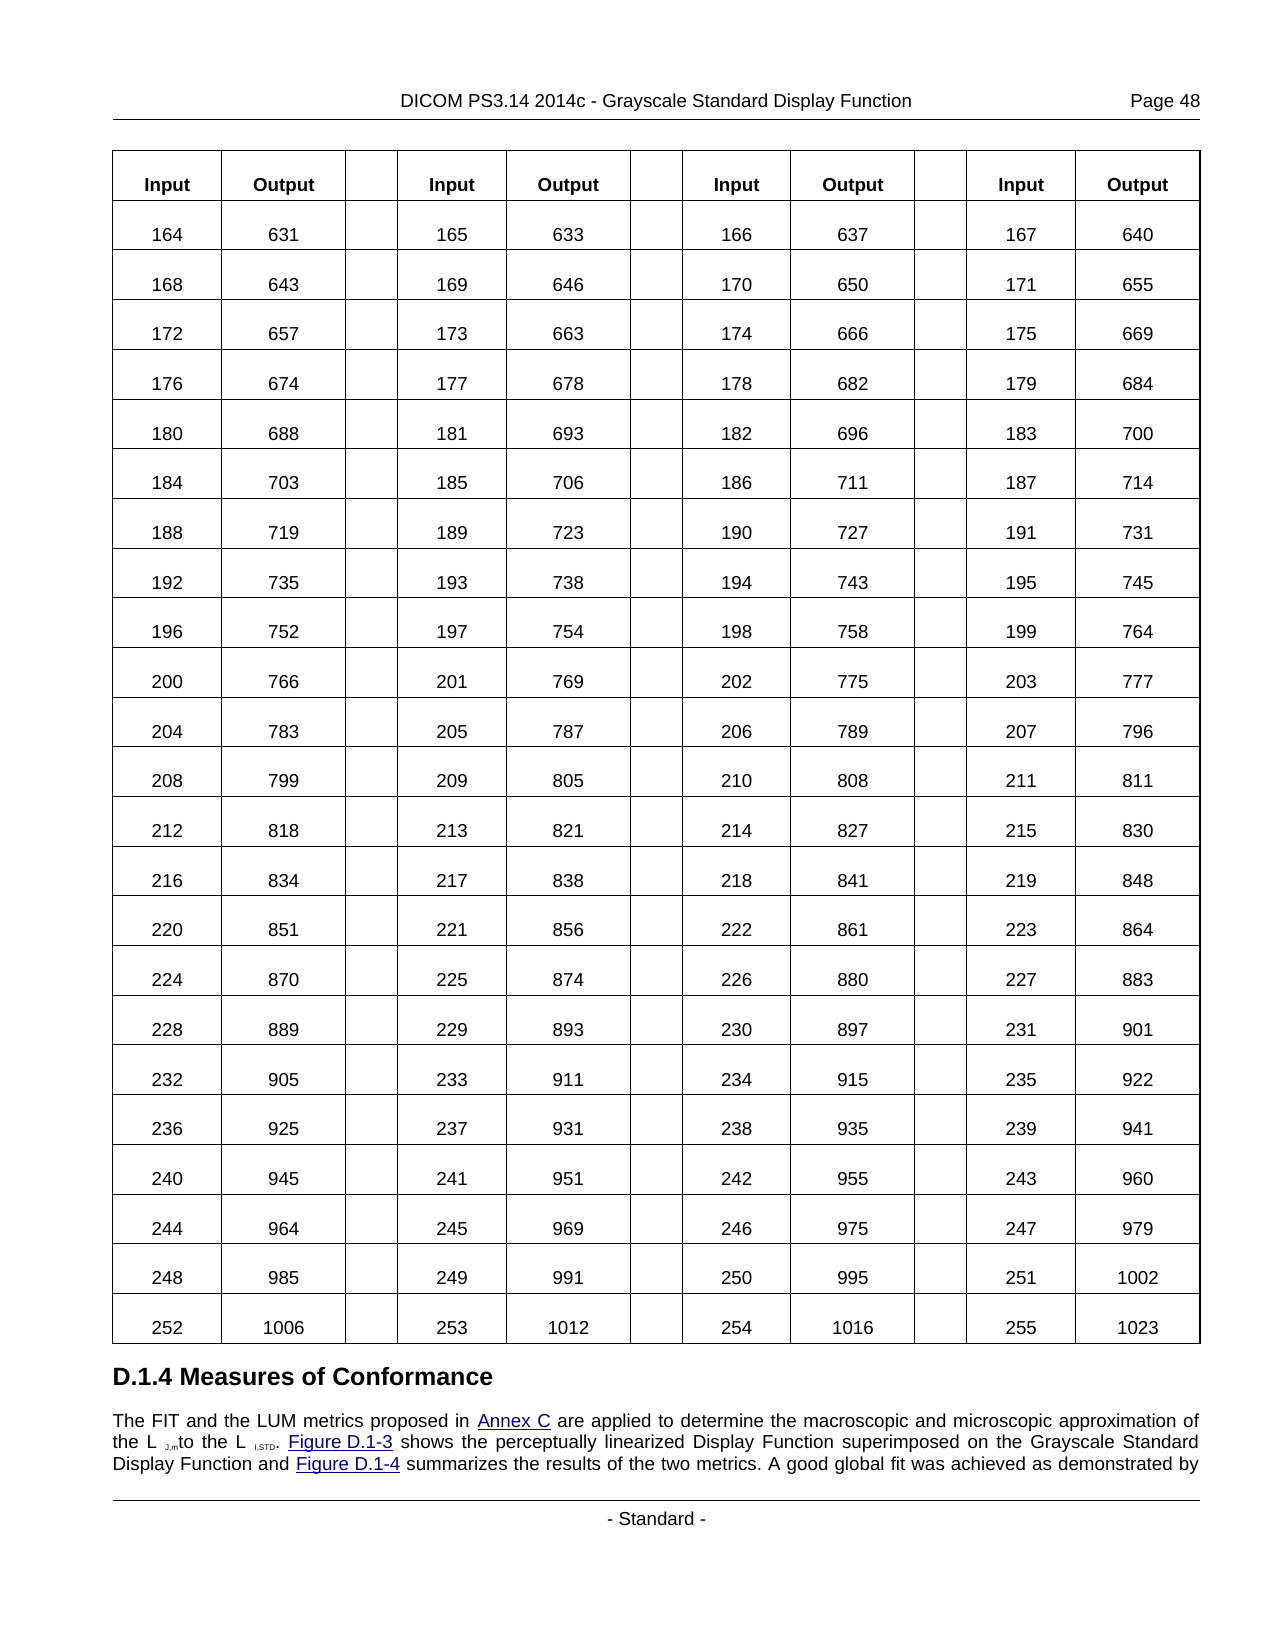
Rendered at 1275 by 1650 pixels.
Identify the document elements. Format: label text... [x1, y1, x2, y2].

table_cell 169 [398, 250, 506, 299]
table_cell 249 [398, 1244, 506, 1293]
table_cell 195 [967, 549, 1075, 597]
table_cell 251 [967, 1244, 1075, 1293]
table_cell 213 [398, 797, 506, 846]
table_cell [631, 499, 682, 547]
table_cell 219 [967, 847, 1075, 895]
table_cell [631, 747, 682, 796]
table_cell 714 [1076, 449, 1199, 498]
table_cell 208 [113, 747, 221, 796]
table_cell 834 [222, 847, 345, 895]
table_cell 239 [967, 1095, 1075, 1144]
table_cell 851 [222, 896, 345, 945]
table_cell [631, 350, 682, 398]
table_cell [631, 698, 682, 746]
table_header [631, 151, 682, 200]
table_header [915, 151, 966, 200]
table_cell 173 [398, 300, 506, 349]
table_cell 204 [113, 698, 221, 746]
table_cell [915, 896, 966, 945]
table_cell 861 [791, 896, 914, 945]
table_header [346, 151, 397, 200]
table_cell 719 [222, 499, 345, 547]
table_cell [346, 1294, 397, 1342]
table_cell 696 [791, 400, 914, 448]
table_cell 640 [1076, 201, 1199, 249]
table_cell [346, 1195, 397, 1243]
text D.1.4 Measures of Conformance [112, 1362, 1200, 1391]
table_cell 688 [222, 400, 345, 448]
table_cell 175 [967, 300, 1075, 349]
table_cell 196 [113, 598, 221, 647]
table_cell 838 [507, 847, 630, 895]
table_cell 236 [113, 1095, 221, 1144]
table_cell 1023 [1076, 1294, 1199, 1342]
table_cell 711 [791, 449, 914, 498]
table_cell 220 [113, 896, 221, 945]
table_cell 991 [507, 1244, 630, 1293]
table_cell 703 [222, 449, 345, 498]
table_cell [346, 350, 397, 398]
table_cell 178 [683, 350, 790, 398]
table_cell 214 [683, 797, 790, 846]
table_cell [631, 648, 682, 697]
table_cell 253 [398, 1294, 506, 1342]
table_cell 172 [113, 300, 221, 349]
table_cell 818 [222, 797, 345, 846]
table_cell 880 [791, 946, 914, 995]
table_cell 643 [222, 250, 345, 299]
table_cell 227 [967, 946, 1075, 995]
table_cell 225 [398, 946, 506, 995]
table_cell 911 [507, 1045, 630, 1094]
table_cell 787 [507, 698, 630, 746]
table_cell 693 [507, 400, 630, 448]
table_header Output [507, 151, 630, 200]
table_cell 240 [113, 1145, 221, 1193]
table_cell 177 [398, 350, 506, 398]
table_cell 174 [683, 300, 790, 349]
table_cell 222 [683, 896, 790, 945]
table_cell 244 [113, 1195, 221, 1243]
table_cell [631, 1045, 682, 1094]
table_header Input [398, 151, 506, 200]
table_cell 727 [791, 499, 914, 547]
table_cell 241 [398, 1145, 506, 1193]
table_cell [346, 1145, 397, 1193]
table_cell 167 [967, 201, 1075, 249]
table_cell [915, 996, 966, 1044]
table_cell 192 [113, 549, 221, 597]
table_cell 864 [1076, 896, 1199, 945]
table_cell 181 [398, 400, 506, 448]
table_cell 189 [398, 499, 506, 547]
table_cell [915, 847, 966, 895]
table_cell 226 [683, 946, 790, 995]
table_cell 229 [398, 996, 506, 1044]
table_header Output [791, 151, 914, 200]
table_header Output [222, 151, 345, 200]
table_header Output [1076, 151, 1199, 200]
table_cell 197 [398, 598, 506, 647]
table_cell 243 [967, 1145, 1075, 1193]
table_cell 955 [791, 1145, 914, 1193]
table_cell 184 [113, 449, 221, 498]
table_cell 738 [507, 549, 630, 597]
table_cell [346, 698, 397, 746]
table_cell 187 [967, 449, 1075, 498]
table_cell 176 [113, 350, 221, 398]
table_cell 646 [507, 250, 630, 299]
table_cell [915, 201, 966, 249]
table_cell 985 [222, 1244, 345, 1293]
table_cell 231 [967, 996, 1075, 1044]
table_cell [631, 996, 682, 1044]
table_cell 207 [967, 698, 1075, 746]
table_cell 706 [507, 449, 630, 498]
table_cell 731 [1076, 499, 1199, 547]
table_cell 901 [1076, 996, 1199, 1044]
table_cell [631, 449, 682, 498]
table_cell [631, 201, 682, 249]
table_cell 663 [507, 300, 630, 349]
table_cell 964 [222, 1195, 345, 1243]
table_cell [915, 449, 966, 498]
table_cell [915, 1244, 966, 1293]
table_cell 752 [222, 598, 345, 647]
table_cell 925 [222, 1095, 345, 1144]
table_cell 960 [1076, 1145, 1199, 1193]
table_cell 830 [1076, 797, 1199, 846]
table_cell [346, 499, 397, 547]
table_cell [346, 300, 397, 349]
table_cell 1016 [791, 1294, 914, 1342]
table_cell [915, 1095, 966, 1144]
table_cell 841 [791, 847, 914, 895]
table_cell [915, 1294, 966, 1342]
table_cell [631, 896, 682, 945]
table_cell [631, 598, 682, 647]
table_cell 631 [222, 201, 345, 249]
table_cell 206 [683, 698, 790, 746]
table_cell [915, 549, 966, 597]
table_cell 179 [967, 350, 1075, 398]
table_cell [915, 1145, 966, 1193]
table_cell 723 [507, 499, 630, 547]
table_cell 811 [1076, 747, 1199, 796]
table_cell 166 [683, 201, 790, 249]
table_cell 743 [791, 549, 914, 597]
table_cell 669 [1076, 300, 1199, 349]
table_cell [915, 648, 966, 697]
table_cell [631, 1095, 682, 1144]
table_cell 246 [683, 1195, 790, 1243]
table_cell [346, 201, 397, 249]
table_cell [915, 1195, 966, 1243]
table_cell [631, 1145, 682, 1193]
table_cell [915, 797, 966, 846]
table_cell 889 [222, 996, 345, 1044]
table_cell 221 [398, 896, 506, 945]
table_cell 233 [398, 1045, 506, 1094]
table_cell 247 [967, 1195, 1075, 1243]
table_cell [631, 946, 682, 995]
table_cell 922 [1076, 1045, 1199, 1094]
table_cell [346, 1095, 397, 1144]
table_cell 637 [791, 201, 914, 249]
table_cell 194 [683, 549, 790, 597]
table_cell 775 [791, 648, 914, 697]
table_cell 200 [113, 648, 221, 697]
table_cell 250 [683, 1244, 790, 1293]
table_cell 215 [967, 797, 1075, 846]
text The FIT and the LUM metrics proposed in Annex C are applied to determine the macroscopic and microscopic approximation of the L J,mto the L I,STD. Figure D.1-3 shows the perceptually linearized Display Function superimposed on the Grayscale Standard Display Function and Figure D.1-4 summarizes the results of the two metrics. A good global fit was achieved as demonstrated by [112, 1410, 1200, 1474]
table_cell 678 [507, 350, 630, 398]
table_cell [346, 598, 397, 647]
table_cell [915, 747, 966, 796]
table_cell [631, 300, 682, 349]
table_cell [346, 250, 397, 299]
table_cell 170 [683, 250, 790, 299]
table_cell 228 [113, 996, 221, 1044]
table_cell 235 [967, 1045, 1075, 1094]
table_cell 210 [683, 747, 790, 796]
table_cell 252 [113, 1294, 221, 1342]
table_cell 682 [791, 350, 914, 398]
table_cell [346, 996, 397, 1044]
table_header Input [683, 151, 790, 200]
table_cell 255 [967, 1294, 1075, 1342]
table_cell [346, 946, 397, 995]
table_cell 1006 [222, 1294, 345, 1342]
table_cell 191 [967, 499, 1075, 547]
table_header Input [967, 151, 1075, 200]
table_cell 935 [791, 1095, 914, 1144]
table_cell 995 [791, 1244, 914, 1293]
table_cell 758 [791, 598, 914, 647]
table_cell [346, 747, 397, 796]
table_cell 245 [398, 1195, 506, 1243]
table_cell 198 [683, 598, 790, 647]
table_cell 234 [683, 1045, 790, 1094]
table_cell 237 [398, 1095, 506, 1144]
table_cell 874 [507, 946, 630, 995]
table_cell 248 [113, 1244, 221, 1293]
table_cell 684 [1076, 350, 1199, 398]
table_cell 171 [967, 250, 1075, 299]
table_cell [915, 946, 966, 995]
table_cell 199 [967, 598, 1075, 647]
table_cell 218 [683, 847, 790, 895]
table_cell 666 [791, 300, 914, 349]
table_cell 211 [967, 747, 1075, 796]
table_cell 905 [222, 1045, 345, 1094]
table_cell [915, 350, 966, 398]
table_cell [915, 698, 966, 746]
table_cell 893 [507, 996, 630, 1044]
table_cell 193 [398, 549, 506, 597]
table_cell 796 [1076, 698, 1199, 746]
table_cell 180 [113, 400, 221, 448]
table_cell 700 [1076, 400, 1199, 448]
table_cell 735 [222, 549, 345, 597]
table_cell [346, 847, 397, 895]
table_cell 754 [507, 598, 630, 647]
table_cell [631, 1195, 682, 1243]
table_cell 764 [1076, 598, 1199, 647]
table_cell [346, 449, 397, 498]
table_cell [346, 896, 397, 945]
table_cell [346, 549, 397, 597]
table_cell 821 [507, 797, 630, 846]
table_cell 783 [222, 698, 345, 746]
table_cell 201 [398, 648, 506, 697]
table_cell [346, 1045, 397, 1094]
table_cell 769 [507, 648, 630, 697]
table_cell [346, 797, 397, 846]
table_cell 655 [1076, 250, 1199, 299]
table_cell 789 [791, 698, 914, 746]
table_cell 777 [1076, 648, 1199, 697]
table_cell 183 [967, 400, 1075, 448]
table_header Input [113, 151, 221, 200]
table_cell [631, 847, 682, 895]
table_cell [346, 648, 397, 697]
table_cell [915, 300, 966, 349]
table_cell [915, 400, 966, 448]
table_cell 674 [222, 350, 345, 398]
table_cell [631, 400, 682, 448]
table_cell 230 [683, 996, 790, 1044]
table_cell 188 [113, 499, 221, 547]
table_cell 223 [967, 896, 1075, 945]
table_cell 870 [222, 946, 345, 995]
table_cell 1002 [1076, 1244, 1199, 1293]
table_cell 856 [507, 896, 630, 945]
table_cell 827 [791, 797, 914, 846]
table_cell 969 [507, 1195, 630, 1243]
table_cell [631, 1294, 682, 1342]
table_cell 238 [683, 1095, 790, 1144]
table_cell 232 [113, 1045, 221, 1094]
table_cell 848 [1076, 847, 1199, 895]
table_cell 808 [791, 747, 914, 796]
table_cell 979 [1076, 1195, 1199, 1243]
table_cell 186 [683, 449, 790, 498]
table_cell 185 [398, 449, 506, 498]
table_cell 799 [222, 747, 345, 796]
table_cell 202 [683, 648, 790, 697]
table_cell 931 [507, 1095, 630, 1144]
table_cell 941 [1076, 1095, 1199, 1144]
table_cell [631, 797, 682, 846]
table_cell 164 [113, 201, 221, 249]
table_cell 633 [507, 201, 630, 249]
table_cell [915, 1045, 966, 1094]
table_cell 182 [683, 400, 790, 448]
table_cell [631, 1244, 682, 1293]
table_cell 766 [222, 648, 345, 697]
table_cell 975 [791, 1195, 914, 1243]
table_cell 657 [222, 300, 345, 349]
table_cell 209 [398, 747, 506, 796]
table_cell 212 [113, 797, 221, 846]
table_cell [631, 250, 682, 299]
table_cell 224 [113, 946, 221, 995]
table_cell 165 [398, 201, 506, 249]
table_cell [631, 549, 682, 597]
table_cell 897 [791, 996, 914, 1044]
table_cell 745 [1076, 549, 1199, 597]
table_cell [915, 598, 966, 647]
table_cell [915, 250, 966, 299]
table_cell [915, 499, 966, 547]
table_cell 254 [683, 1294, 790, 1342]
table_cell 650 [791, 250, 914, 299]
table_cell 216 [113, 847, 221, 895]
table_cell [346, 400, 397, 448]
table_cell 168 [113, 250, 221, 299]
table_cell 915 [791, 1045, 914, 1094]
table_cell [346, 1244, 397, 1293]
table_cell 1012 [507, 1294, 630, 1342]
table_cell 945 [222, 1145, 345, 1193]
table_cell 190 [683, 499, 790, 547]
table_cell 217 [398, 847, 506, 895]
table_cell 883 [1076, 946, 1199, 995]
table_cell 805 [507, 747, 630, 796]
table_cell 205 [398, 698, 506, 746]
table_cell 203 [967, 648, 1075, 697]
table_cell 951 [507, 1145, 630, 1193]
table_cell 242 [683, 1145, 790, 1193]
